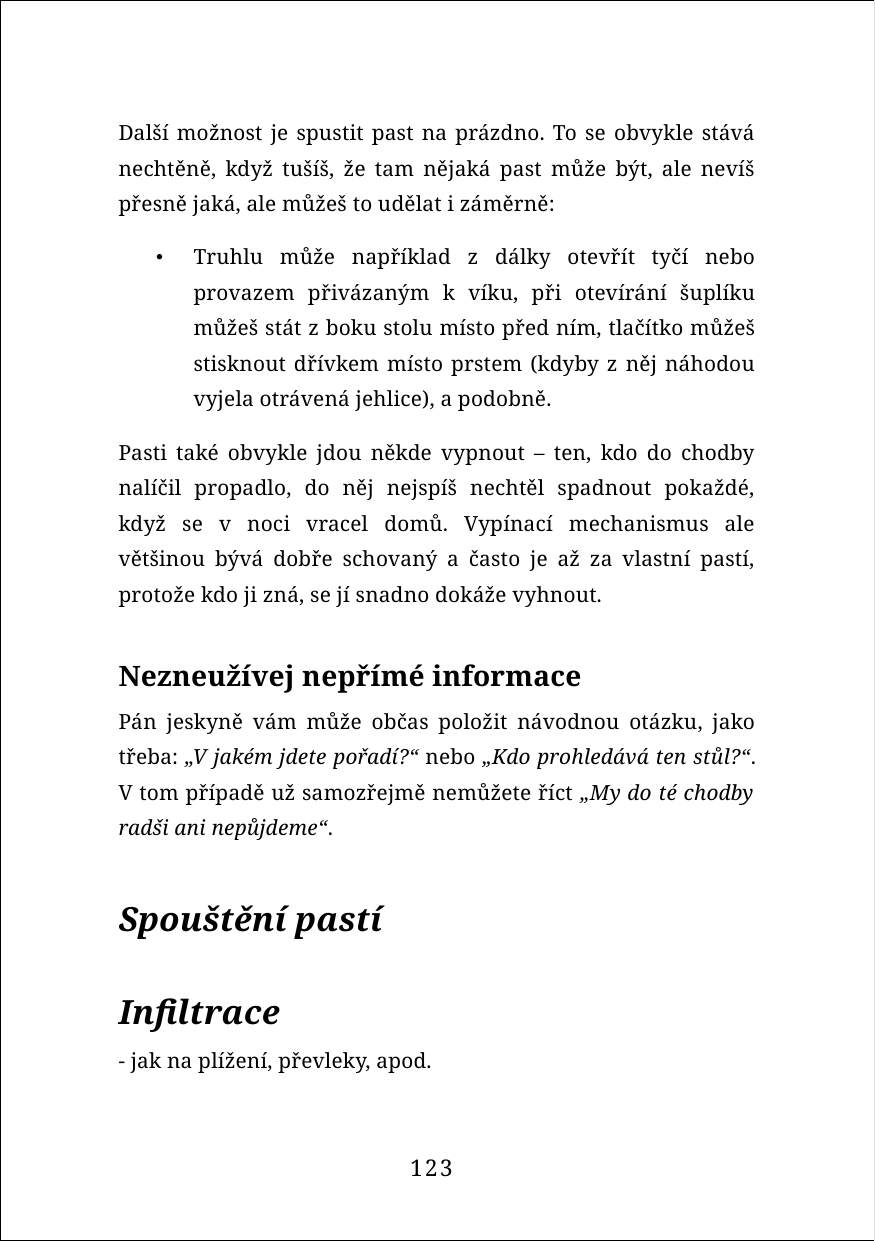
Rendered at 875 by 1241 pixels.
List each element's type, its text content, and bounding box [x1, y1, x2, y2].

subtitle Infiltrace [118, 989, 756, 1034]
list Truhlu může například z dálky otevřít tyčí nebo provazem přivázaným k víku, při otevírání šuplíku můžeš stát z boku stolu místo před ním, tlačítko můžeš stisknout dřívkem místo prstem (kdyby z něj náhodou vyjela otrávená jehlice), a podobně. [156, 242, 756, 413]
text Další možnost je spustit past na prázdno. To se obvykle stává nechtěně, když tušíš, že tam nějaká past může být, ale nevíš přesně jaká, ale můžeš to udělat i záměrně: [118, 118, 756, 218]
text Pasti také obvykle jdou někde vypnout – ten, kdo do chodby nalíčil propadlo, do něj nejspíš nechtěl spadnout pokaždé, když se v noci vracel domů. Vypínací mechanismus ale většinou bývá dobře schovaný a často je až za vlastní pastí, protože kdo ji zná, se jí snadno dokáže vyhnout. [118, 438, 756, 608]
text - jak na plížení, převleky, apod. [118, 1046, 756, 1074]
subtitle Nezneužívej nepřímé informace [118, 657, 756, 695]
subtitle Spouštění pastí [118, 896, 756, 942]
text Pán jeskyně vám může občas položit návodnou otázku, jako třeba: „V jakém jdete pořadí?“ nebo „Kdo prohledává ten stůl?“. V tom případě už samozřejmě nemůžete říct „My do té chodby radši ani nepůjdeme“. [118, 707, 756, 842]
